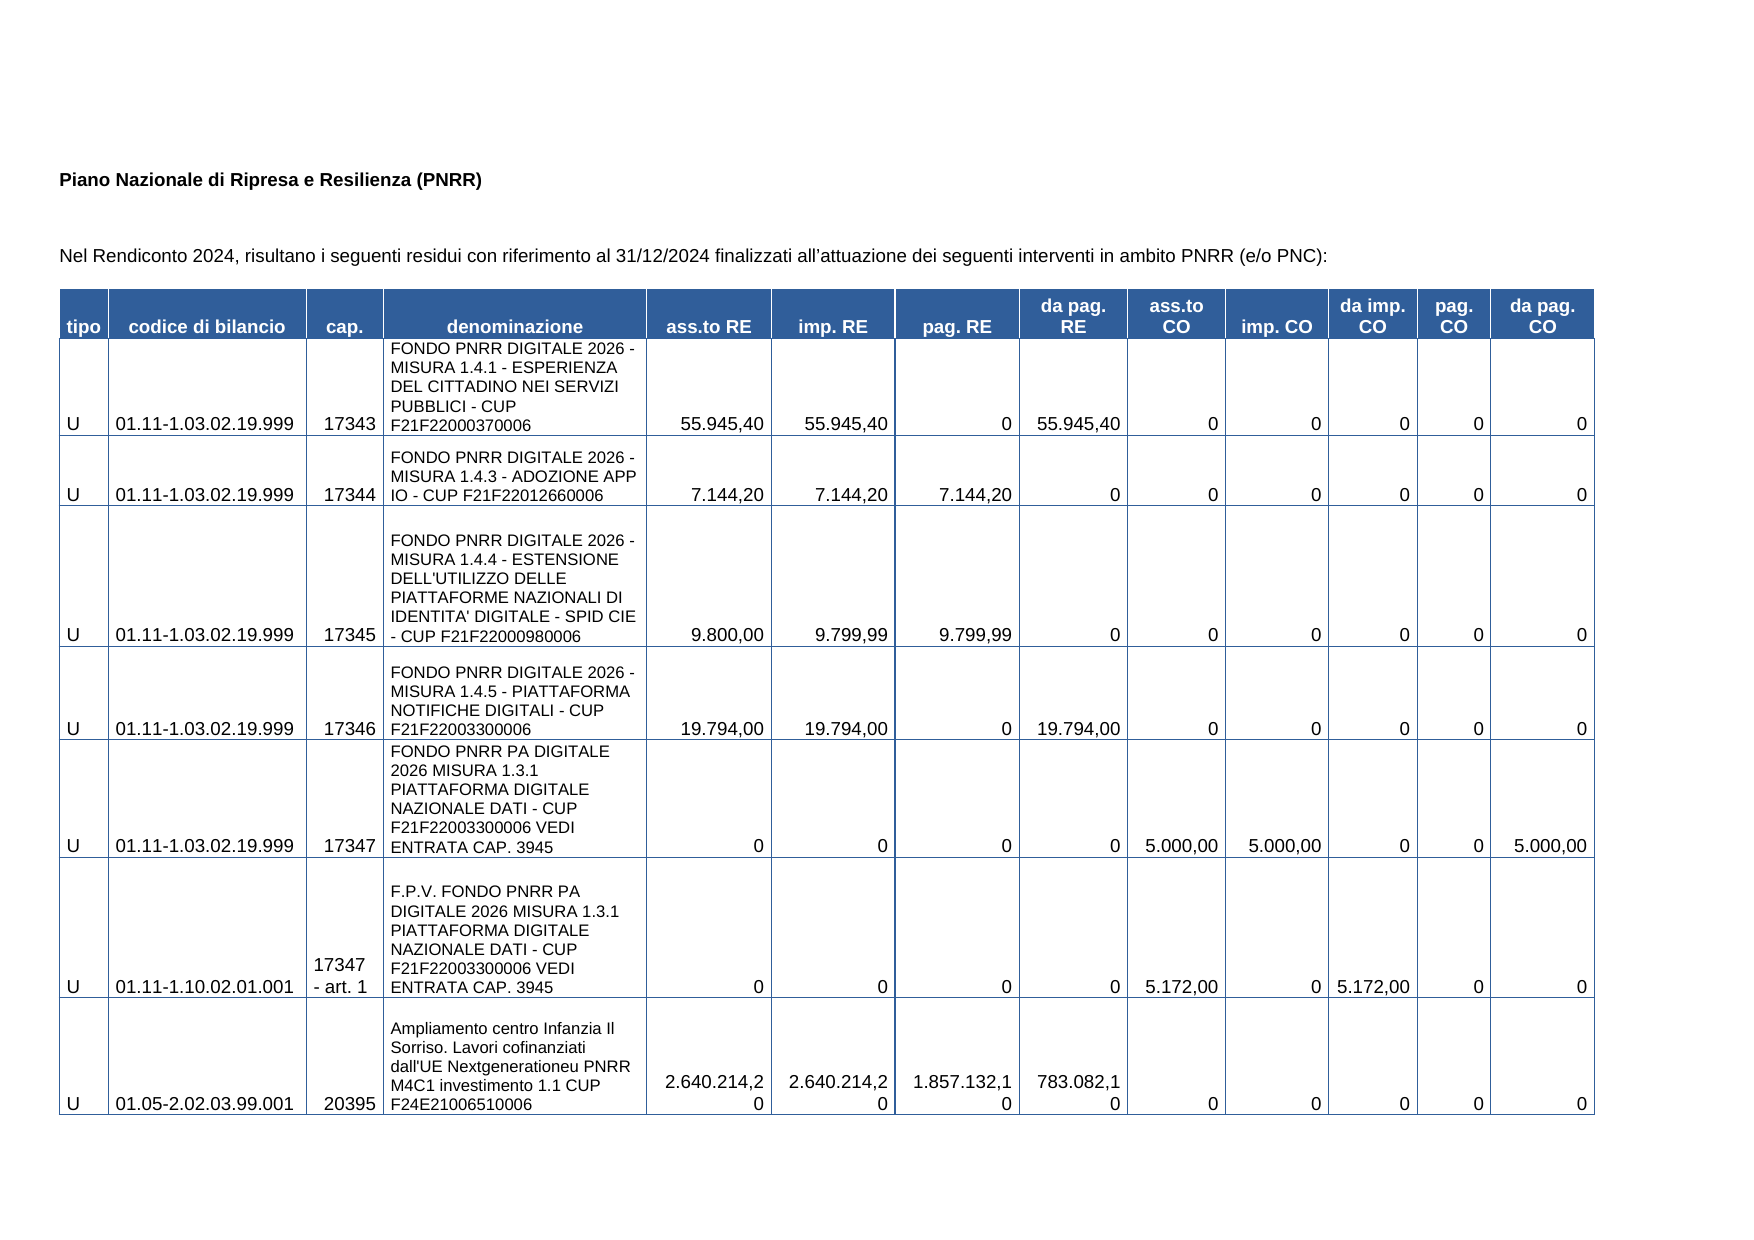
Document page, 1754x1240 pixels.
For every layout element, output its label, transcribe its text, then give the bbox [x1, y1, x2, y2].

table_cell 17343 [307, 339, 383, 435]
table_cell 17347 - art. 1 [307, 858, 383, 997]
table_cell 0 [1491, 436, 1594, 505]
table_cell 0 [896, 647, 1019, 739]
table_cell 0 [1491, 858, 1594, 997]
table_header da pag. RE [1020, 289, 1127, 338]
table_cell 0 [1020, 740, 1127, 857]
table_cell 55.945,40 [647, 339, 771, 435]
table_cell 17344 [307, 436, 383, 505]
table_cell 0 [1418, 740, 1490, 857]
table_cell 0 [1226, 506, 1328, 646]
table_cell U [60, 436, 108, 505]
table_cell 19.794,00 [647, 647, 771, 739]
table_cell 17345 [307, 506, 383, 646]
table_cell 0 [1491, 506, 1594, 646]
table_header ass.to CO [1128, 289, 1225, 338]
table_cell 0 [1491, 998, 1594, 1114]
table_cell 0 [1329, 506, 1417, 646]
table_cell FONDO PNRR PA DIGITALE 2026 MISURA 1.3.1 PIATTAFORMA DIGITALE NAZIONALE DATI - CUP F21F22003300006 VEDI ENTRATA CAP. 3945 [384, 740, 646, 857]
table_header da pag. CO [1491, 289, 1594, 338]
table_cell 0 [1226, 339, 1328, 435]
table_cell 7.144,20 [896, 436, 1019, 505]
table_cell 01.11-1.03.02.19.999 [109, 339, 306, 435]
table_cell 0 [1491, 339, 1594, 435]
table_header tipo [60, 289, 108, 338]
table_cell 0 [1128, 998, 1225, 1114]
table_cell 5.000,00 [1226, 740, 1328, 857]
table_cell 0 [896, 858, 1019, 997]
table_header cap. [307, 289, 383, 338]
table_cell 0 [1128, 339, 1225, 435]
table_cell U [60, 506, 108, 646]
table_cell 17347 [307, 740, 383, 857]
table_cell U [60, 998, 108, 1114]
table_cell 783.082,10 [1020, 998, 1127, 1114]
table_cell 19.794,00 [772, 647, 894, 739]
table_header pag. RE [896, 289, 1019, 338]
table_header ass.to RE [647, 289, 771, 338]
table_cell 2.640.214,20 [772, 998, 894, 1114]
table_cell U [60, 858, 108, 997]
table_cell 0 [1329, 339, 1417, 435]
table_cell 55.945,40 [1020, 339, 1127, 435]
table_header pag. CO [1418, 289, 1490, 338]
table_header da imp. CO [1329, 289, 1417, 338]
table_cell 0 [1329, 740, 1417, 857]
table_header denominazione [384, 289, 646, 338]
table_cell 0 [1418, 647, 1490, 739]
table_cell 0 [1418, 998, 1490, 1114]
table_cell 19.794,00 [1020, 647, 1127, 739]
table_cell Ampliamento centro Infanzia Il Sorriso. Lavori cofinanziati dall'UE Nextgenerationeu PNRR M4C1 investimento 1.1 CUP F24E21006510006 [384, 998, 646, 1114]
table_cell 5.172,00 [1329, 858, 1417, 997]
table_cell 0 [1128, 436, 1225, 505]
table_cell 0 [1329, 436, 1417, 505]
table_cell 9.800,00 [647, 506, 771, 646]
table_cell 2.640.214,20 [647, 998, 771, 1114]
table_cell 01.11-1.03.02.19.999 [109, 436, 306, 505]
table_cell 01.11-1.10.02.01.001 [109, 858, 306, 997]
table_cell 0 [1128, 647, 1225, 739]
table_cell 0 [1418, 339, 1490, 435]
table_cell 0 [896, 339, 1019, 435]
table_cell 0 [647, 740, 771, 857]
text Nel Rendiconto 2024, risultano i seguenti residui con riferimento al 31/12/2024 finalizzati all’attuazione dei seguenti interventi in ambito PNRR (e/o PNC): [59, 245, 1668, 266]
table_cell 0 [1020, 858, 1127, 997]
table_cell 0 [772, 740, 894, 857]
table_cell F.P.V. FONDO PNRR PA DIGITALE 2026 MISURA 1.3.1 PIATTAFORMA DIGITALE NAZIONALE DATI - CUP F21F22003300006 VEDI ENTRATA CAP. 3945 [384, 858, 646, 997]
table_cell 0 [1020, 506, 1127, 646]
subtitle Piano Nazionale di Ripresa e Resilienza (PNRR) [59, 169, 1668, 191]
table_cell 20395 [307, 998, 383, 1114]
table_cell 7.144,20 [772, 436, 894, 505]
table_cell FONDO PNRR DIGITALE 2026 - MISURA 1.4.3 - ADOZIONE APP IO - CUP F21F22012660006 [384, 436, 646, 505]
table_cell FONDO PNRR DIGITALE 2026 - MISURA 1.4.4 - ESTENSIONE DELL'UTILIZZO DELLE PIATTAFORME NAZIONALI DI IDENTITA' DIGITALE - SPID CIE - CUP F21F22000980006 [384, 506, 646, 646]
table_cell 01.05-2.02.03.99.001 [109, 998, 306, 1114]
table_cell 9.799,99 [772, 506, 894, 646]
table_cell 0 [1020, 436, 1127, 505]
table_cell 5.172,00 [1128, 858, 1225, 997]
table_cell 0 [1418, 506, 1490, 646]
table_cell 0 [1418, 858, 1490, 997]
table_header imp. CO [1226, 289, 1328, 338]
table_cell 0 [647, 858, 771, 997]
table_cell 01.11-1.03.02.19.999 [109, 740, 306, 857]
table_cell U [60, 339, 108, 435]
table_cell 01.11-1.03.02.19.999 [109, 506, 306, 646]
table_header imp. RE [772, 289, 894, 338]
table_cell U [60, 647, 108, 739]
table_cell 0 [1418, 436, 1490, 505]
table_cell FONDO PNRR DIGITALE 2026 - MISURA 1.4.5 - PIATTAFORMA NOTIFICHE DIGITALI - CUP F21F22003300006 [384, 647, 646, 739]
table_cell 17346 [307, 647, 383, 739]
table_cell 01.11-1.03.02.19.999 [109, 647, 306, 739]
table_cell 0 [1329, 647, 1417, 739]
table_cell FONDO PNRR DIGITALE 2026 - MISURA 1.4.1 - ESPERIENZA DEL CITTADINO NEI SERVIZI PUBBLICI - CUP F21F22000370006 [384, 339, 646, 435]
table_cell 0 [1226, 436, 1328, 505]
table_cell 9.799,99 [896, 506, 1019, 646]
table_cell 55.945,40 [772, 339, 894, 435]
table_cell 0 [772, 858, 894, 997]
table_cell 1.857.132,10 [896, 998, 1019, 1114]
table_cell 0 [1329, 998, 1417, 1114]
table_cell 0 [1128, 506, 1225, 646]
table_cell U [60, 740, 108, 857]
table_cell 0 [1226, 858, 1328, 997]
table_cell 0 [1226, 998, 1328, 1114]
table_cell 7.144,20 [647, 436, 771, 505]
table_cell 0 [1491, 647, 1594, 739]
table_cell 5.000,00 [1491, 740, 1594, 857]
table_cell 0 [896, 740, 1019, 857]
table_cell 0 [1226, 647, 1328, 739]
table_header codice di bilancio [109, 289, 306, 338]
table_cell 5.000,00 [1128, 740, 1225, 857]
